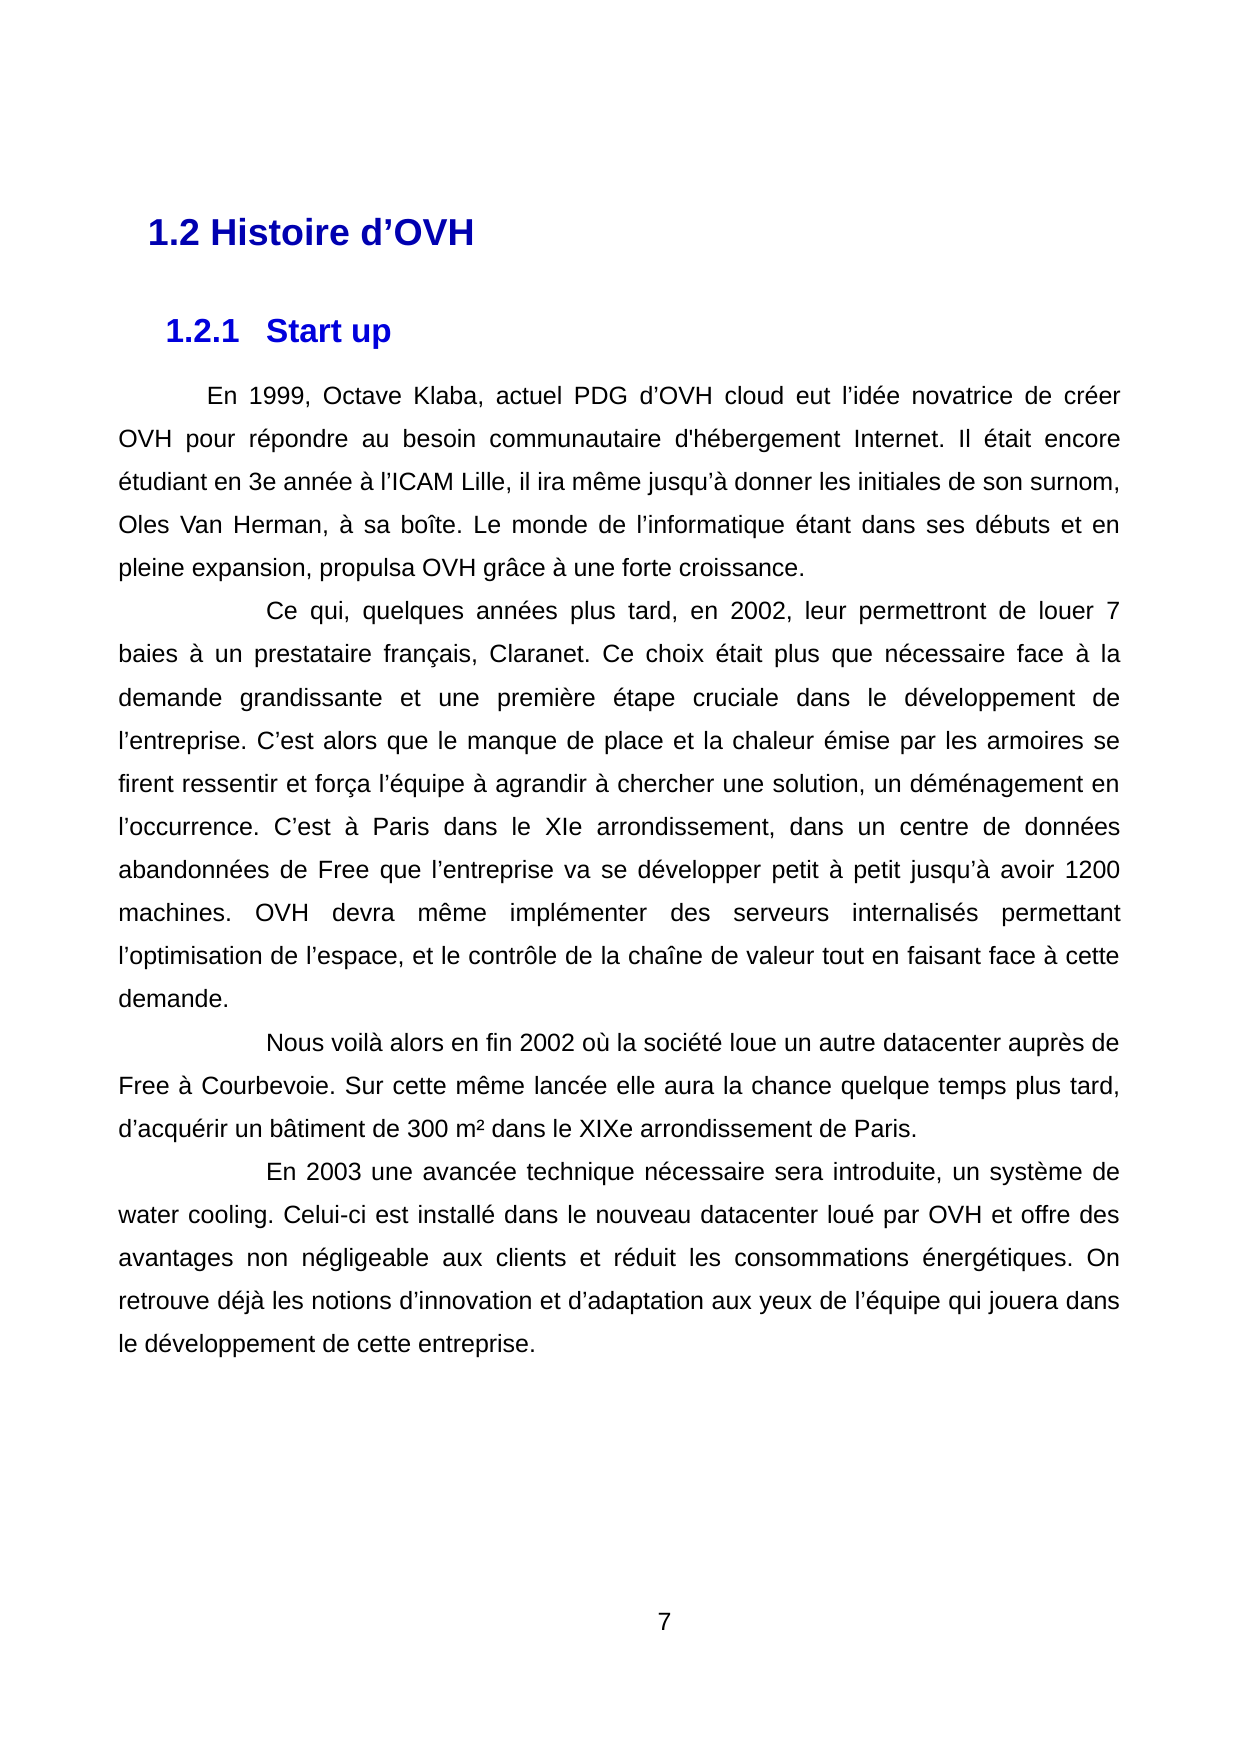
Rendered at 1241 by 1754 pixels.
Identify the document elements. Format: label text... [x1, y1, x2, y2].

text En 1999, Octave Klaba, actuel PDG d’OVH cloud eut l’idée novatrice de créer OVH pour répondre au besoin communautaire d'hébergement Internet. Il était encore étudiant en 3e année à l’ICAM Lille, il ira même jusqu’à donner les initiales de son surnom, Oles Van Herman, à sa boîte. Le monde de l’informatique étant dans ses débuts et en pleine expansion, propulsa OVH grâce à une forte croissance. [118, 381, 1122, 582]
text En 2003 une avancée technique nécessaire sera introduite, un système de water cooling. Celui-ci est installé dans le nouveau datacenter loué par OVH et offre des avantages non négligeable aux clients et réduit les consommations énergétiques. On retrouve déjà les notions d’innovation et d’adaptation aux yeux de l’équipe qui jouera dans le développement de cette entreprise. [118, 1157, 1122, 1358]
text Ce qui, quelques années plus tard, en 2002, leur permettront de louer 7 baies à un prestataire français, Claranet. Ce choix était plus que nécessaire face à la demande grandissante et une première étape cruciale dans le développement de l’entreprise. C’est alors que le manque de place et la chaleur émise par les armoires se firent ressentir et força l’équipe à agrandir à chercher une solution, un déménagement en l’occurrence. C’est à Paris dans le XIe arrondissement, dans un centre de données abandonnées de Free que l’entreprise va se développer petit à petit jusqu’à avoir 1200 machines. OVH devra même implémenter des serveurs internalisés permettant l’optimisation de l’espace, et le contrôle de la chaîne de valeur tout en faisant face à cette demande. [118, 596, 1122, 1013]
text Nous voilà alors en fin 2002 où la société loue un autre datacenter auprès de Free à Courbevoie. Sur cette même lancée elle aura la chance quelque temps plus tard, d’acquérir un bâtiment de 300 m² dans le XIXe arrondissement de Paris. [118, 1027, 1122, 1142]
subtitle Start up [118, 311, 1122, 349]
subtitle Histoire d’OVH [118, 211, 1122, 254]
